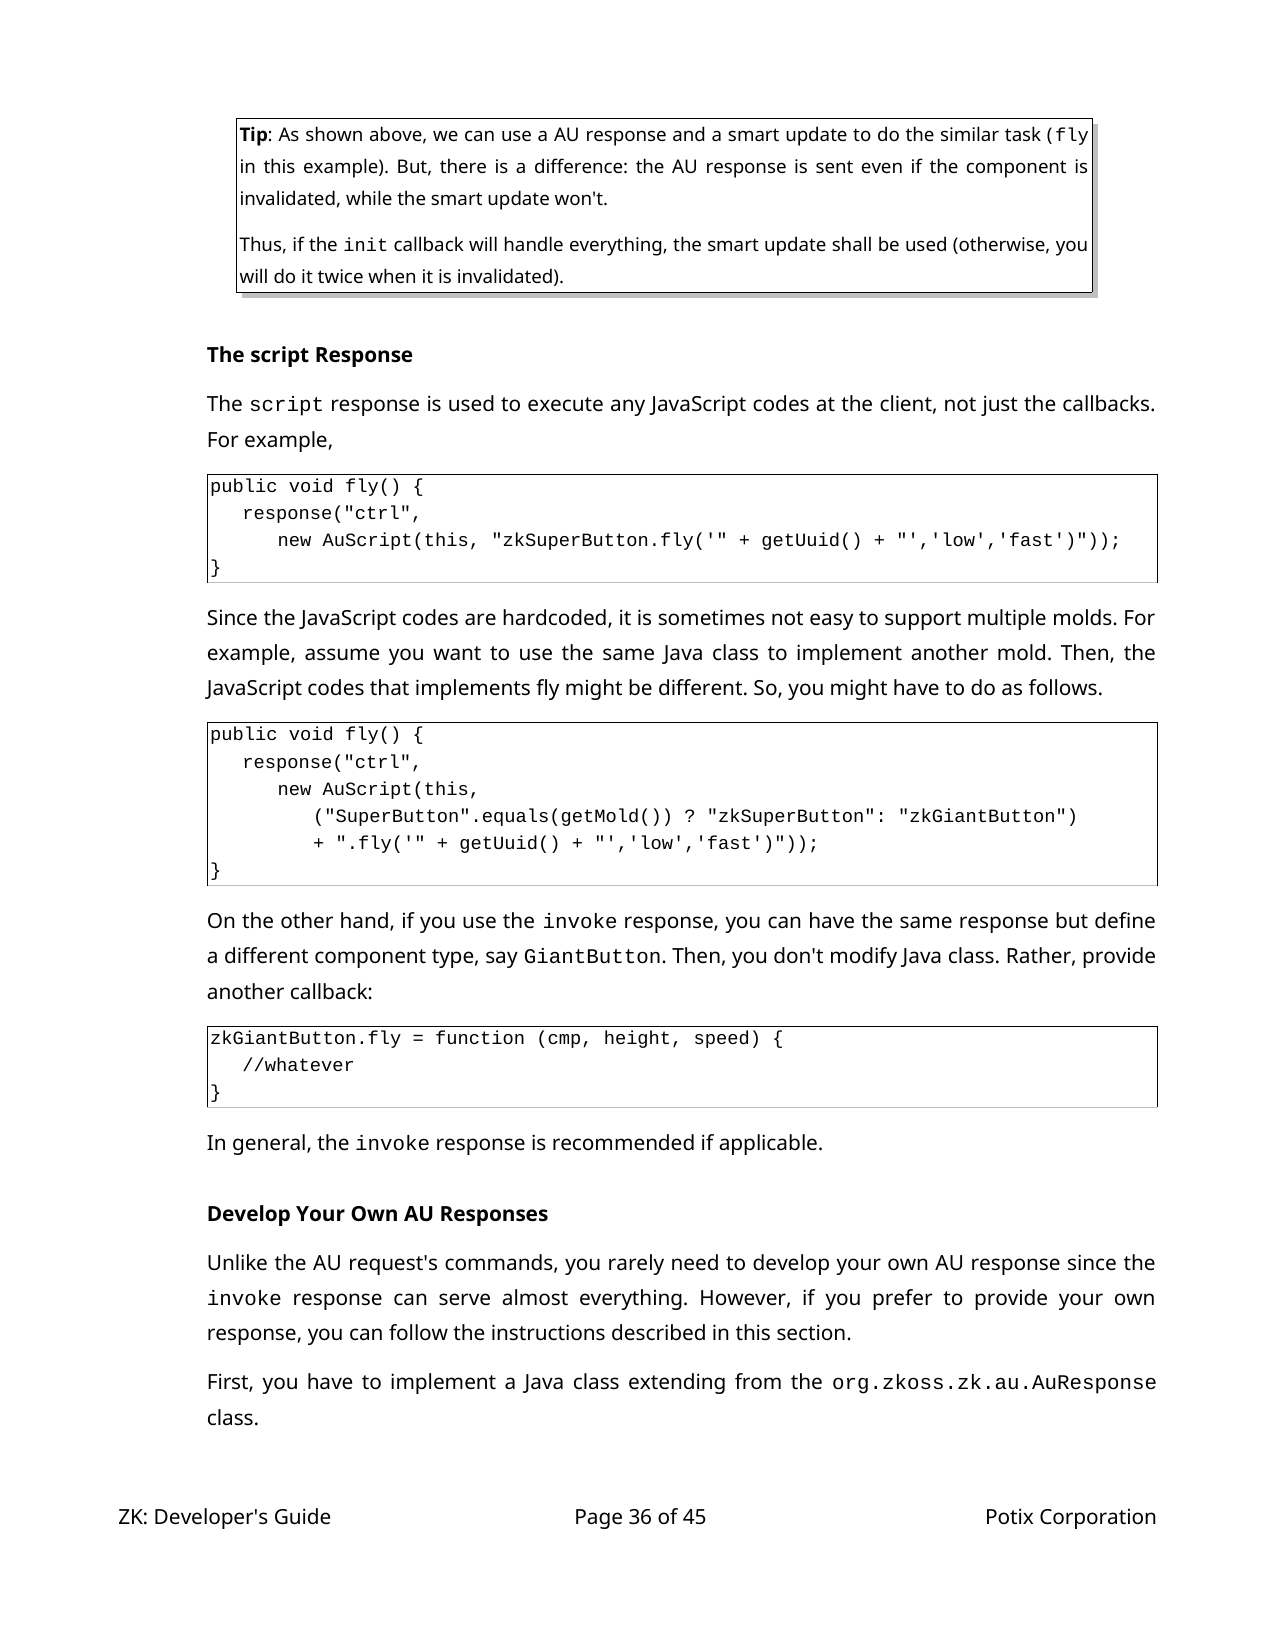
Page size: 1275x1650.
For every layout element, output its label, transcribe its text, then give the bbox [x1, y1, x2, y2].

text Since the JavaScript codes are hardcoded, it is sometimes not easy to support multiple molds. For example, assume you want to use the same Java class to implement another mold. Then, the JavaScript codes that implements fly might be different. So, you might have to do as follows. [207, 603, 1157, 702]
text response("ctrl", [208, 749, 1157, 774]
subtitle Develop Your Own AU Responses [207, 1199, 1157, 1227]
text Unlike the AU request's commands, you rarely need to develop your own AU response since the invoke response can serve almost everything. However, if you prefer to provide your own response, you can follow the instructions described in this section. [207, 1248, 1157, 1347]
text } [208, 555, 1157, 582]
text First, you have to implement a Java class extending from the org.zkoss.zk.au.AuResponse class. [207, 1367, 1157, 1431]
text } [208, 858, 1157, 885]
text In general, the invoke response is recommended if applicable. [207, 1128, 1157, 1156]
text + ".fly('" + getUuid() + "','low','fast')")); [208, 831, 1157, 855]
text Thus, if the init callback will handle everything, the smart update shall be used (otherwise, you will do it twice when it is invalidated). [237, 228, 1092, 292]
text } [208, 1080, 1157, 1107]
text The script response is used to execute any JavaScript codes at the client, not just the callbacks. For example, [207, 389, 1157, 453]
text public void fly() { [208, 723, 1157, 747]
text response("ctrl", [208, 501, 1157, 525]
subtitle The script Response [207, 340, 1157, 368]
text ("SuperButton".equals(getMold()) ? "zkSuperButton": "zkGiantButton") [208, 804, 1157, 828]
text new AuScript(this, "zkSuperButton.fly('" + getUuid() + "','low','fast')")); [208, 528, 1157, 552]
text On the other hand, if you use the invoke response, you can have the same response but define a different component type, say GiantButton. Then, you don't modify Java class. Rather, provide another callback: [207, 906, 1157, 1005]
text new AuScript(this, [208, 777, 1157, 801]
text zkGiantButton.fly = function (cmp, height, speed) { //whatever [208, 1027, 1157, 1077]
text Tip: As shown above, we can use a AU response and a smart update to do the similar task (fly in this example). But, there is a difference: the AU response is sent even if the component is invalidated, while the smart update won't. [237, 119, 1092, 211]
text public void fly() { [208, 475, 1157, 498]
